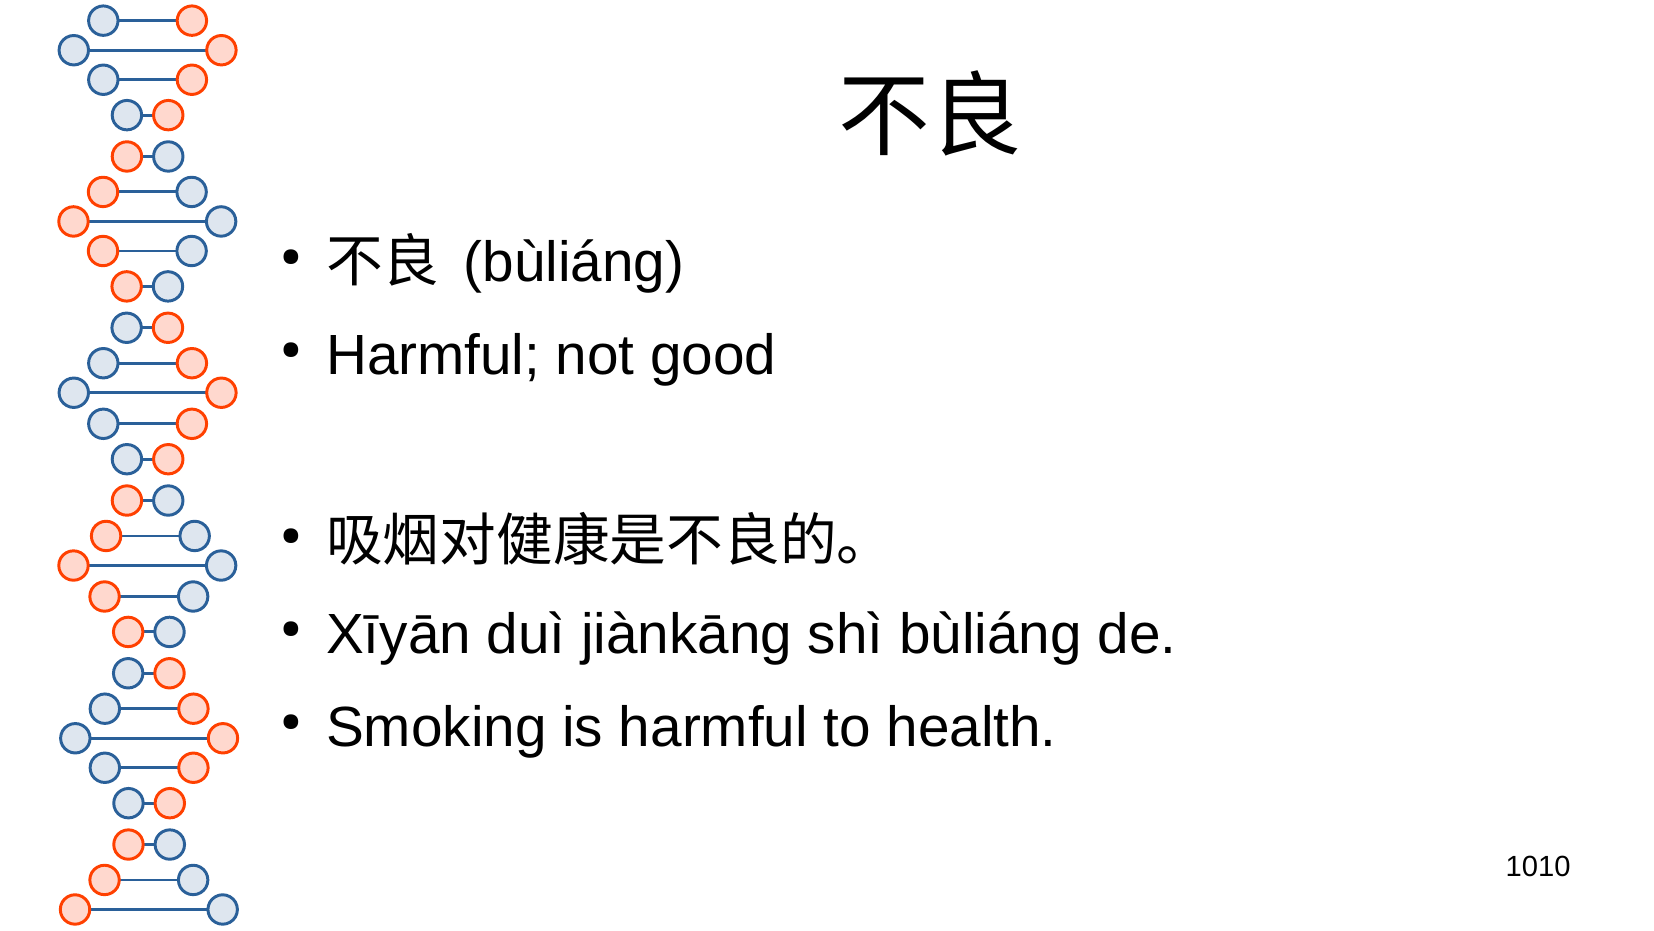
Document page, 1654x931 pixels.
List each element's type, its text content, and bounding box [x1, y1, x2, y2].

title 不良 [265, 35, 1595, 189]
list 不良 (bùliáng) Harmful; not good 吸烟对健康是不良的。 Xīyān duì jiànkāng shì bùliáng de. Smoking is harmful to health. [265, 224, 1595, 764]
